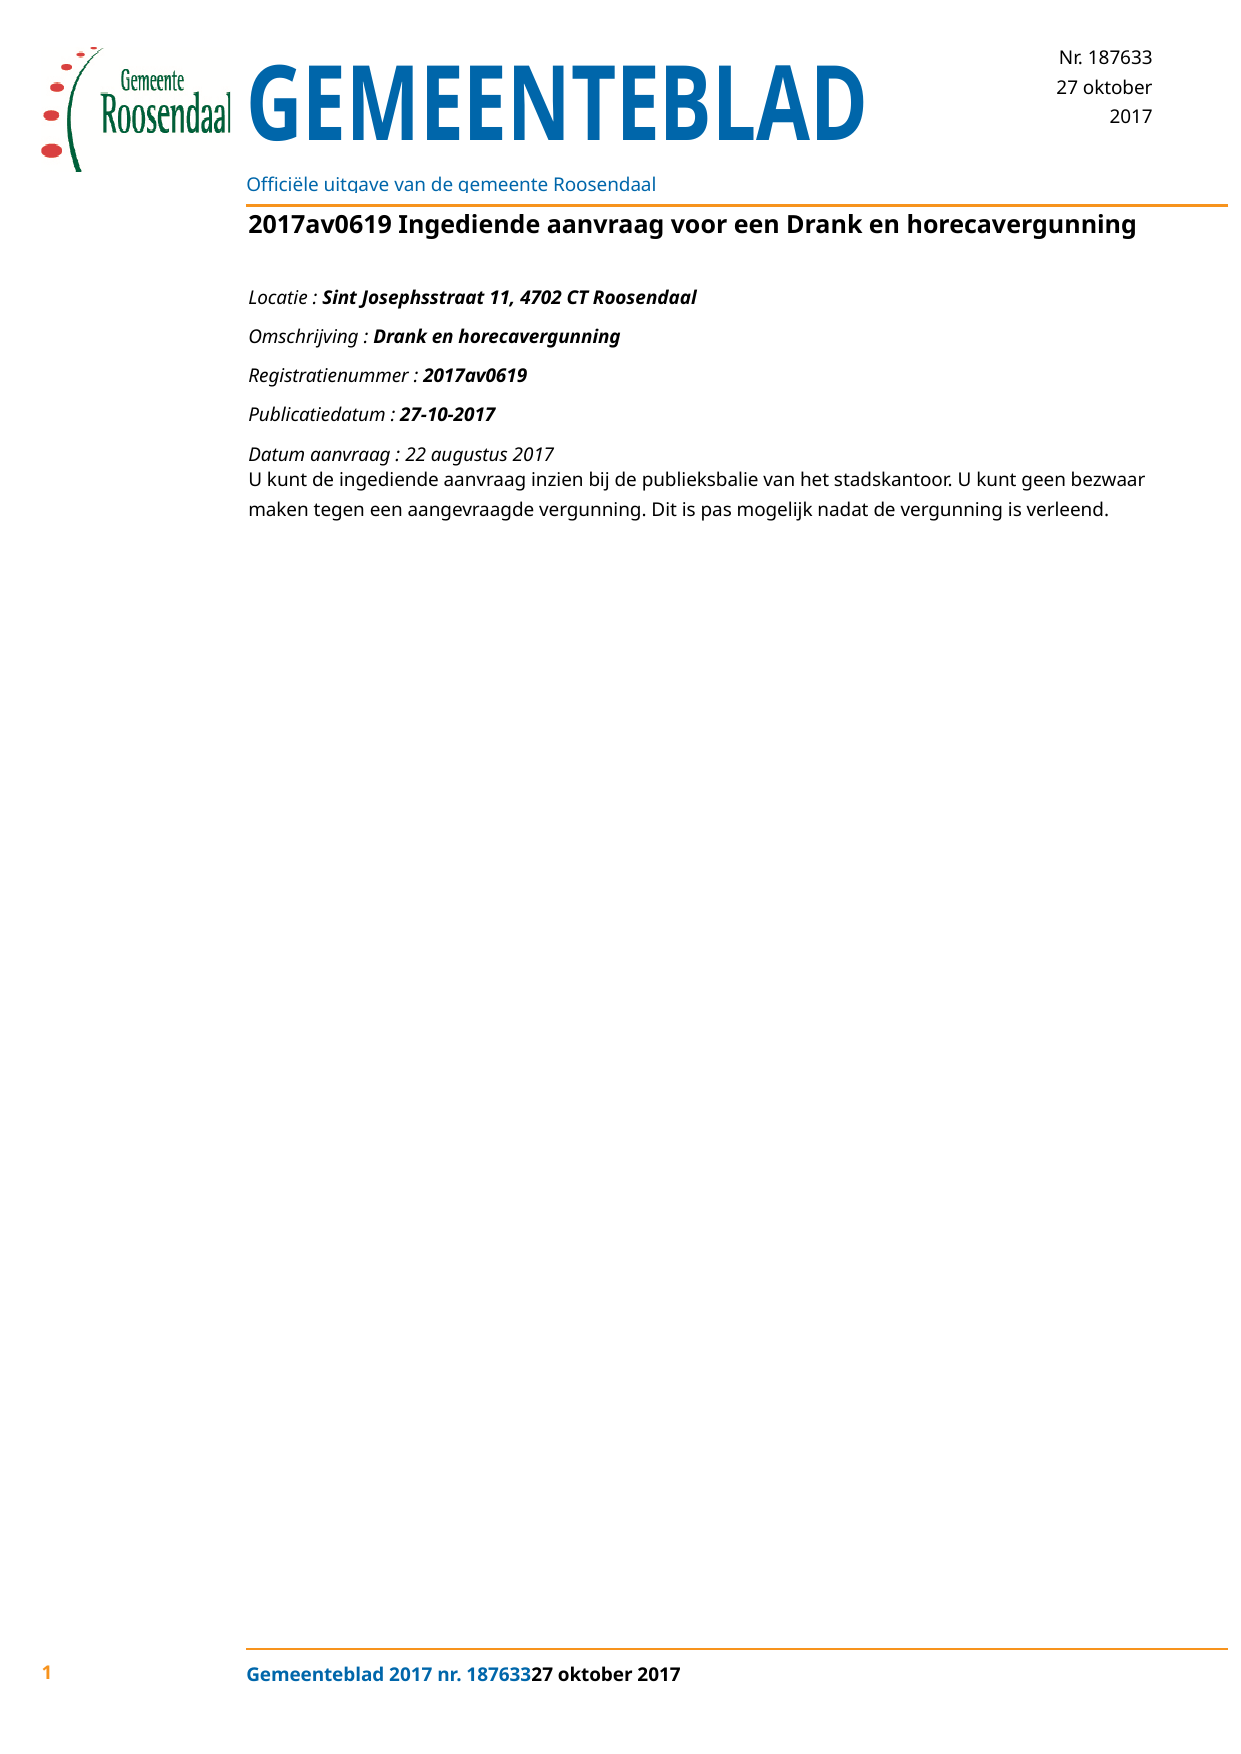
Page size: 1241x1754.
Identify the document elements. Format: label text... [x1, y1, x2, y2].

text Datum aanvraag : 22 augustus 2017 [248, 441, 1152, 467]
text Omschrijving : Drank en horecavergunning [248, 323, 1152, 349]
picture [41, 47, 231, 172]
text Registratienummer : 2017av0619 [248, 362, 1152, 388]
text U kunt de ingediende aanvraag inzien bij de publieksbalie van het stadskantoor. U kunt geen bezwaar maken tegen een aangevraagde vergunning. Dit is pas mogelijk nadat de vergunning is verleend. [248, 467, 1152, 522]
text 2017av0619 Ingediende aanvraag voor een Drank en horecavergunning [248, 207, 1152, 241]
text Locatie : Sint Josephsstraat 11, 4702 CT Roosendaal [248, 284, 1152, 309]
text Publicatiedatum : 27-10-2017 [248, 402, 1152, 427]
